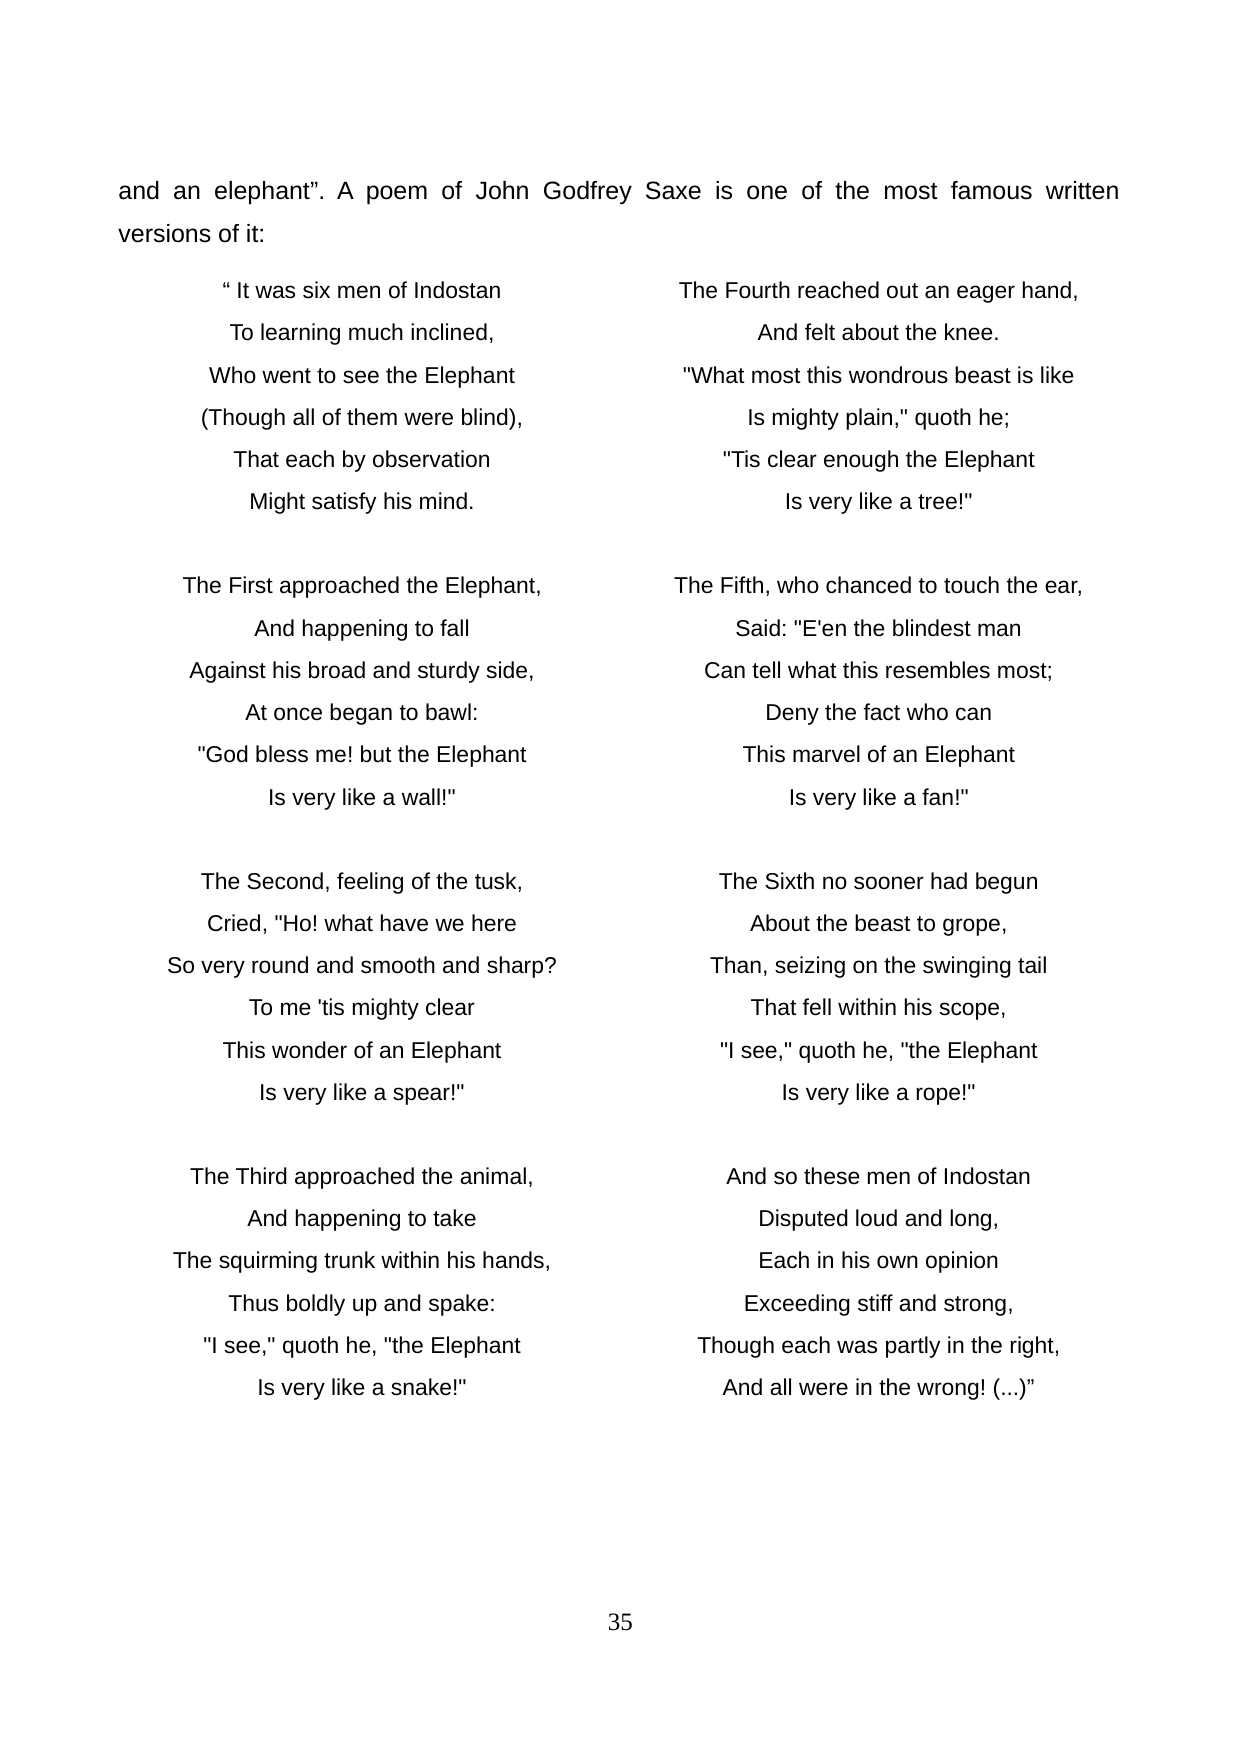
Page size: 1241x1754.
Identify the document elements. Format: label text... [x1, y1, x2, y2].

text Than, seizing on the swinging tail [635, 952, 1122, 978]
text So very round and smooth and sharp? [118, 952, 605, 978]
text The First approached the Elephant, [118, 572, 605, 599]
text Is very like a snake!" [118, 1374, 605, 1400]
text And so these men of Indostan [635, 1163, 1122, 1189]
text Thus boldly up and spake: [118, 1290, 605, 1316]
text Cried, "Ho! what have we here [118, 910, 605, 936]
text "Tis clear enough the Elephant [635, 446, 1122, 472]
text Deny the fact who can [635, 699, 1122, 725]
text Is very like a tree!" [635, 488, 1122, 514]
text The Second, feeling of the tusk, [118, 868, 605, 894]
text "God bless me! but the Elephant [118, 741, 605, 768]
text "I see," quoth he, "the Elephant [635, 1037, 1122, 1063]
text “ It was six men of Indostan [118, 277, 605, 303]
text Can tell what this resembles most; [635, 657, 1122, 683]
text "I see," quoth he, "the Elephant [118, 1332, 605, 1358]
text The Third approached the animal, [118, 1163, 605, 1189]
text Disputed loud and long, [635, 1205, 1122, 1232]
text "What most this wondrous beast is like [635, 362, 1122, 388]
text Said: "E'en the blindest man [635, 615, 1122, 641]
text At once began to bawl: [118, 699, 605, 725]
text And all were in the wrong! (...)” [635, 1374, 1122, 1400]
text And happening to fall [118, 615, 605, 641]
text Each in his own opinion [635, 1247, 1122, 1274]
text And happening to take [118, 1205, 605, 1232]
text Exceeding stiff and strong, [635, 1290, 1122, 1316]
text Is mighty plain," quoth he; [635, 404, 1122, 430]
text To learning much inclined, [118, 319, 605, 346]
text Is very like a rope!" [635, 1079, 1122, 1105]
text That each by observation [118, 446, 605, 472]
text The Fifth, who chanced to touch the ear, [635, 572, 1122, 599]
text Is very like a spear!" [118, 1079, 605, 1105]
text Is very like a wall!" [118, 783, 605, 810]
text This marvel of an Elephant [635, 741, 1122, 768]
text (Though all of them were blind), [118, 404, 605, 430]
text The Sixth no sooner had begun [635, 868, 1122, 894]
text About the beast to grope, [635, 910, 1122, 936]
text Might satisfy his mind. [118, 488, 605, 514]
text To me 'tis mighty clear [118, 994, 605, 1021]
text Though each was partly in the right, [635, 1332, 1122, 1358]
text Against his broad and sturdy side, [118, 657, 605, 683]
text This wonder of an Elephant [118, 1037, 605, 1063]
text Is very like a fan!" [635, 783, 1122, 810]
text And felt about the knee. [635, 319, 1122, 346]
text The squirming trunk within his hands, [118, 1247, 605, 1274]
text That fell within his scope, [635, 994, 1122, 1021]
text Who went to see the Elephant [118, 362, 605, 388]
text and an elephant”. A poem of John Godfrey Saxe is one of the most famous written versions of it: [118, 176, 1122, 248]
text The Fourth reached out an eager hand, [635, 277, 1122, 303]
